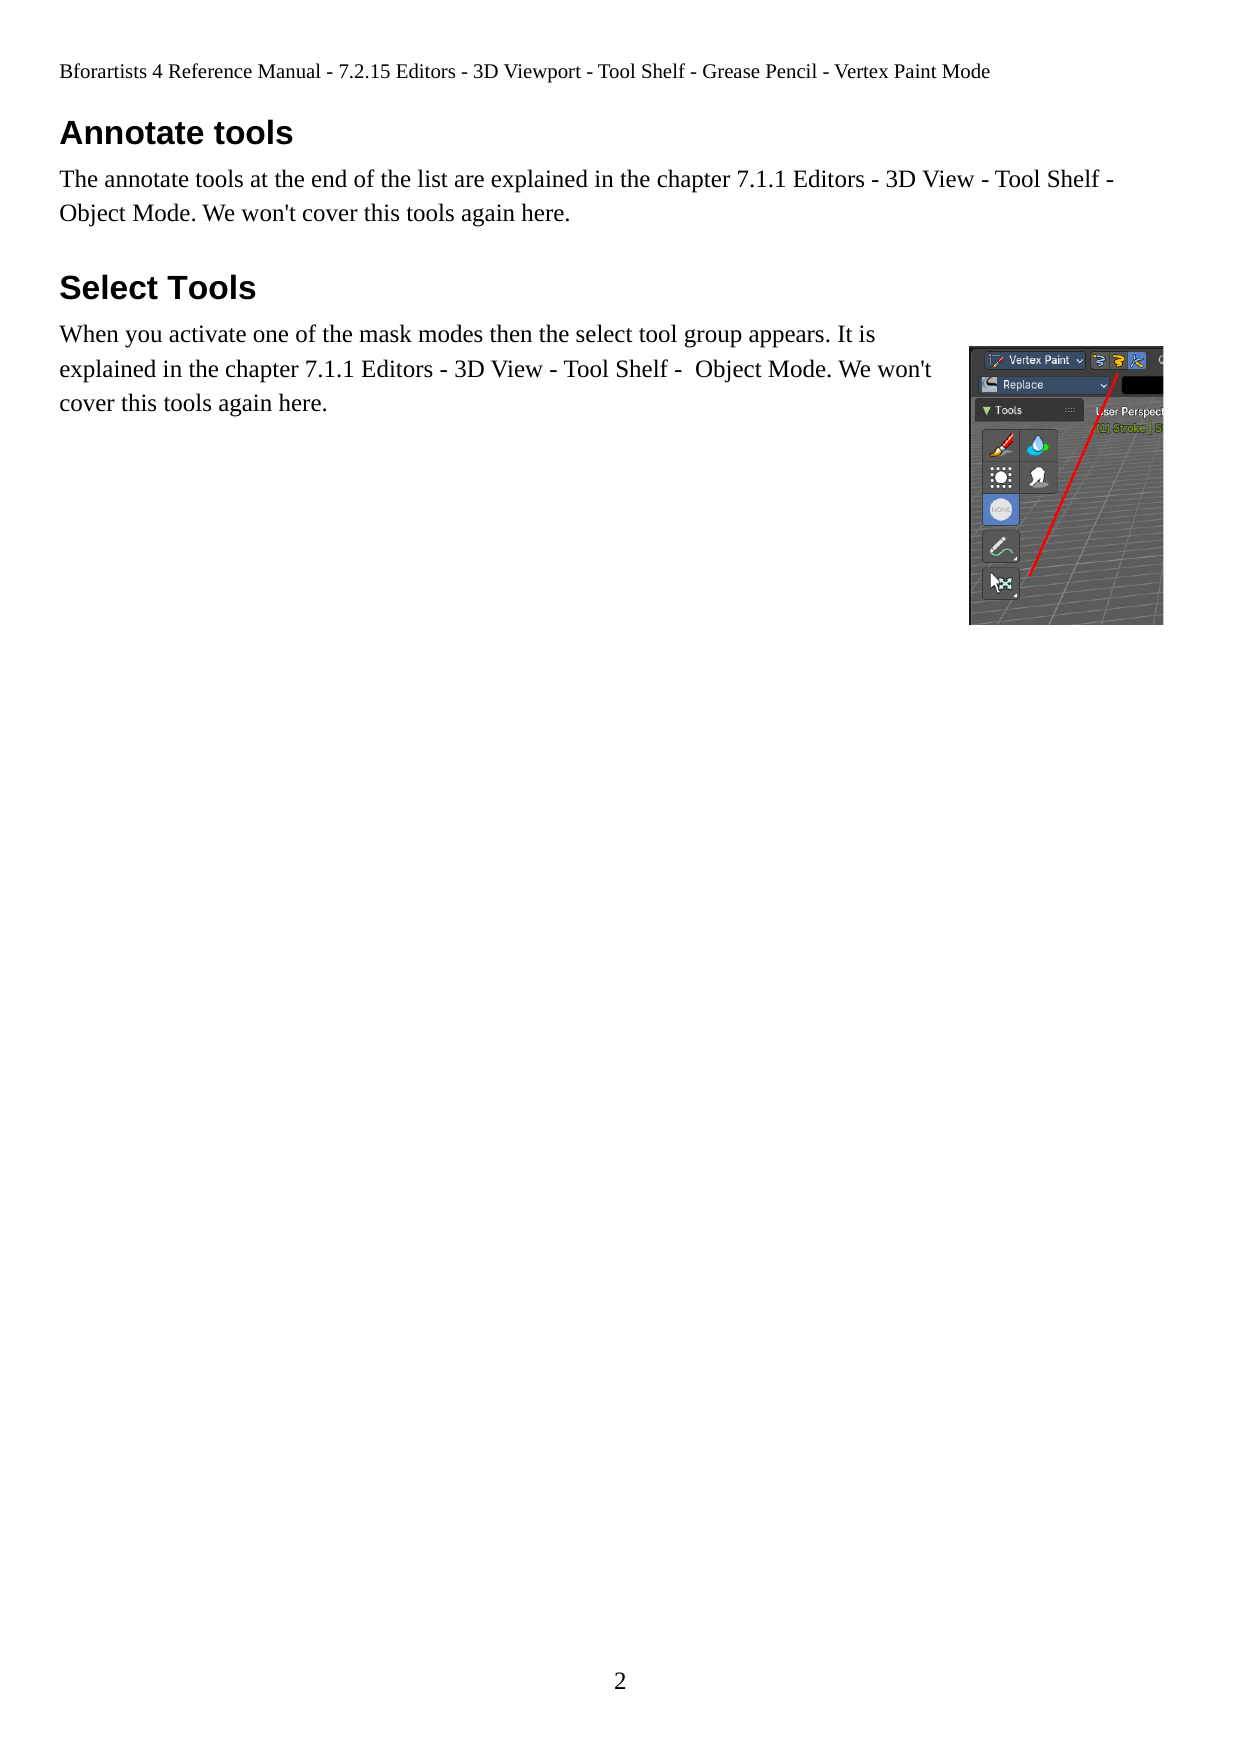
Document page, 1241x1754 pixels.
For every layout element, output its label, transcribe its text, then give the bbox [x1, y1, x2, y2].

subtitle Select Tools [59, 268, 1181, 307]
subtitle Annotate tools [59, 113, 1181, 151]
picture [969, 346, 1164, 625]
text When you activate one of the mask modes then the select tool group appears. It is explained in the chapter 7.1.1 Editors - 3D View - Tool Shelf - Object Mode. We won't cover this tools again here. [59, 319, 1181, 417]
text The annotate tools at the end of the list are explained in the chapter 7.1.1 Editors - 3D View - Tool Shelf - Object Mode. We won't cover this tools again here. [59, 164, 1181, 227]
